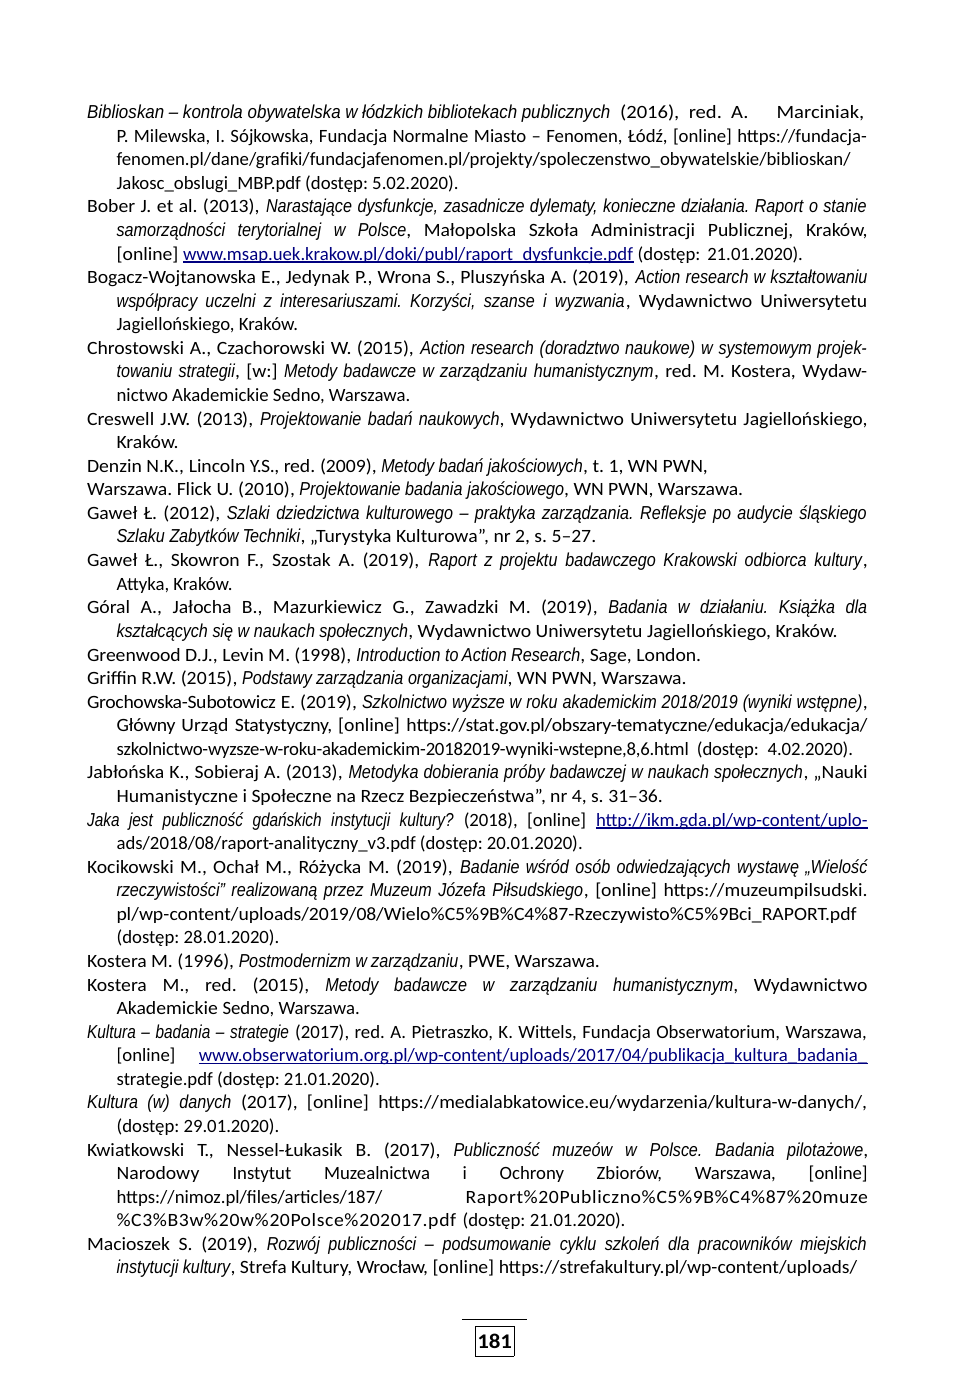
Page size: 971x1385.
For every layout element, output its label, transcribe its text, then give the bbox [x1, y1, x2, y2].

text Góral A., Jałocha B., Mazurkiewicz G., Zawadzki M. (2019), Badania w działaniu. Książka dla kształcących się w naukach społecznych, Wydawnictwo Uniwersytetu Jagiellońskiego, Kraków. [87, 596, 867, 642]
text Macioszek S. (2019), Rozwój publiczności – podsumowanie cyklu szkoleń dla pracowników miejskich instytucji kultury, Strefa Kultury, Wrocław, [online] https://strefakultury.pl/wp-content/uploads/ [87, 1232, 867, 1278]
text Kwiatkowski T., Nessel-Łukasik B. (2017), Publiczność muzeów w Polsce. Badania pilotażowe, Narodowy Instytut Muzealnictwa i Ochrony Zbiorów, Warszawa, [online] https://nimoz.pl/files/articles/187/ Raport%20Publiczno%C5%9B%C4%87%20muze%C3%B3w%20w%20Polsce%202017.pdf (dostęp: 21.01.2020). [87, 1138, 868, 1231]
text Greenwood D.J., Levin M. (1998), Introduction to Action Research, Sage, London. Griffin R.W. (2015), Podstawy zarządzania organizacjami, WN PWN, Warszawa. [87, 643, 706, 689]
text Biblioskan – kontrola obywatelska w łódzkich bibliotekach publicznych (2016), red. A. Marciniak, [87, 100, 879, 123]
text Kostera M., red. (2015), Metody badawcze w zarządzaniu humanistycznym, Wydawnictwo Akademickie Sedno, Warszawa. [87, 973, 867, 1019]
text Gaweł Ł. (2012), Szlaki dziedzictwa kulturowego – praktyka zarządzania. Refleksje po audycie śląskiego Szlaku Zabytków Techniki, „Turystyka Kulturowa”, nr 2, s. 5–27. [87, 501, 867, 548]
text Denzin N.K., Lincoln Y.S., red. (2009), Metody badań jakościowych, t. 1, WN PWN, Warszawa. Flick U. (2010), Projektowanie badania jakościowego, WN PWN, Warszawa. [87, 454, 795, 500]
text Grochowska-Subotowicz E. (2019), Szkolnictwo wyższe w roku akademickim 2018/2019 (wyniki wstępne), Główny Urząd Statystyczny, [online] https://stat.gov.pl/obszary-tematyczne/edukacja/edukacja/ szkolnictwo-wyzsze-w-roku-akademickim-20182019-wyniki-wstepne,8,6.html (dostęp: 4.02.2020). [87, 690, 867, 760]
text Gaweł Ł., Skowron F., Szostak A. (2019), Raport z projektu badawczego Krakowski odbiorca kultury, Attyka, Kraków. [87, 548, 867, 595]
text Jabłońska K., Sobieraj A. (2013), Metodyka dobierania próby badawczej w naukach społecznych, „Nauki Humanistyczne i Społeczne na Rzecz Bezpieczeństwa”, nr 4, s. 31–36. [87, 761, 867, 807]
text Kocikowski M., Ochał M., Różycka M. (2019), Badanie wśród osób odwiedzających wystawę „Wielość rzeczywistości” realizowaną przez Muzeum Józefa Piłsudskiego, [online] https://muzeumpilsudski. pl/wp-content/uploads/2019/08/Wielo%C5%9B%C4%87-Rzeczywisto%C5%9Bci_RAPORT.pdf (dostęp: 28.01.2020). [87, 855, 868, 948]
text Chrostowski A., Czachorowski W. (2015), Action research (doradztwo naukowe) w systemowym projek- towaniu strategii, [w:] Metody badawcze w zarządzaniu humanistycznym, red. M. Kostera, Wydaw- nictwo Akademickie Sedno, Warszawa. [87, 336, 867, 406]
text P. Milewska, I. Sójkowska, Fundacja Normalne Miasto – Fenomen, Łódź, [online] https://fundacja- fenomen.pl/dane/grafiki/fundacjafenomen.pl/projekty/spoleczenstwo_obywatelskie/biblioskan/ Jakosc_obslugi_MBP.pdf (dostęp: 5.02.2020). [116, 124, 867, 194]
text Kultura – badania – strategie (2017), red. A. Pietraszko, K. Wittels, Fundacja Obserwatorium, Warszawa, [online] www.obserwatorium.org.pl/wp-content/uploads/2017/04/publikacja_kultura_badania_ strategie.pdf (dostęp: 21.01.2020). [87, 1020, 867, 1090]
text Jaka jest publiczność gdańskich instytucji kultury? (2018), [online] http://ikm.gda.pl/wp-content/uplo- ads/2018/08/raport-analityczny_v3.pdf (dostęp: 20.01.2020). [87, 808, 867, 854]
text Creswell J.W. (2013), Projektowanie badań naukowych, Wydawnictwo Uniwersytetu Jagiellońskiego, Kraków. [87, 407, 867, 453]
text Bober J. et al. (2013), Narastające dysfunkcje, zasadnicze dylematy, konieczne działania. Raport o stanie samorządności terytorialnej w Polsce, Małopolska Szkoła Administracji Publicznej, Kraków, [online] www.msap.uek.krakow.pl/doki/publ/raport_dysfunkcje.pdf (dostęp: 21.01.2020). [87, 194, 867, 264]
text Kultura (w) danych (2017), [online] https://medialabkatowice.eu/wydarzenia/kultura-w-danych/, (dostęp: 29.01.2020). [87, 1091, 868, 1137]
text Bogacz-Wojtanowska E., Jedynak P., Wrona S., Pluszyńska A. (2019), Action research w kształtowaniu współpracy uczelni z interesariuszami. Korzyści, szanse i wyzwania, Wydawnictwo Uniwersytetu Jagiellońskiego, Kraków. [87, 265, 867, 335]
text Kostera M. (1996), Postmodernizm w zarządzaniu, PWE, Warszawa. [87, 949, 879, 972]
